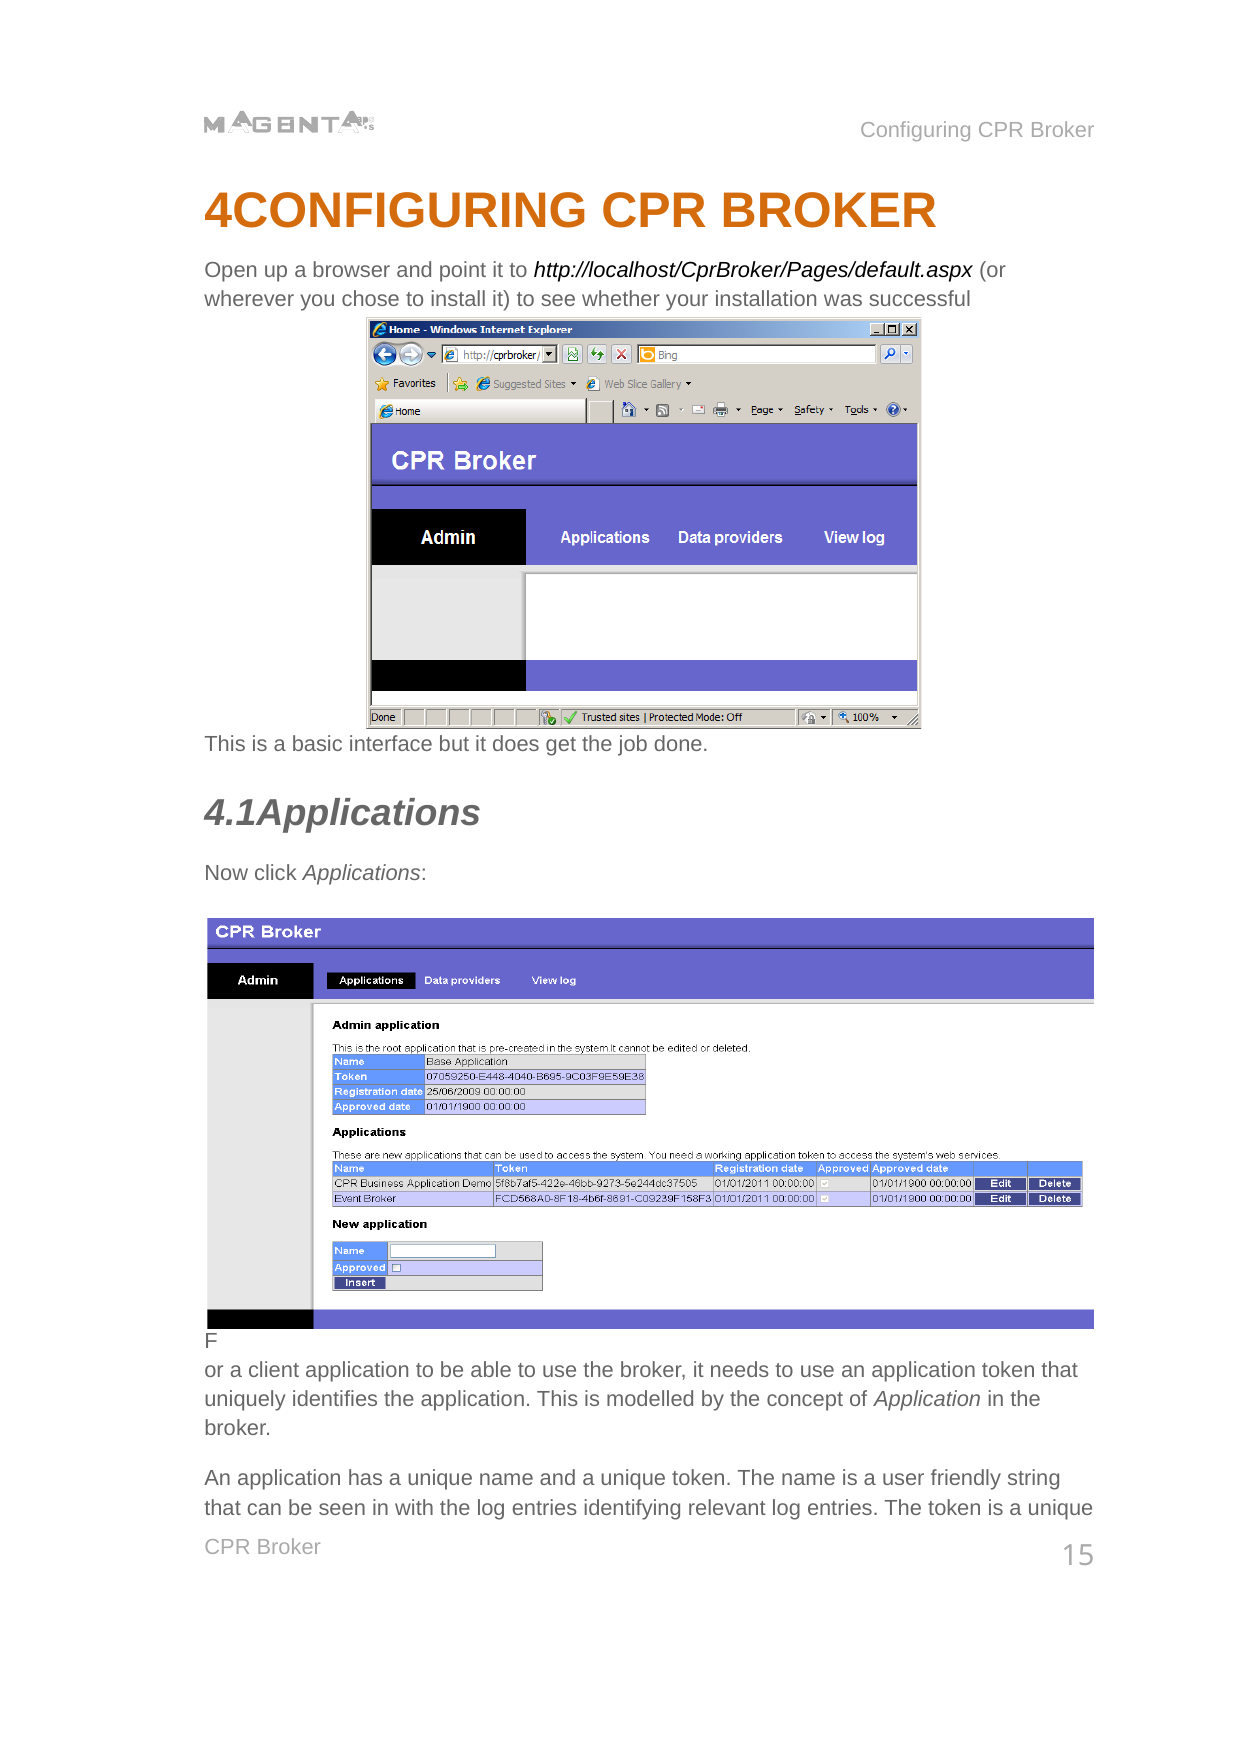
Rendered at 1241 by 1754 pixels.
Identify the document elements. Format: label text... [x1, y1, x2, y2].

text For a client application to be able to use the broker, it needs to use an application token that uniquely identifies the application. This is modelled by the concept of Application in the broker. [204, 1329, 1094, 1442]
text Now click Applications: [204, 857, 1094, 887]
text An application has a unique name and a unique token. The name is a user friendly string that can be seen in with the log entries identifying relevant log entries. The token is a unique [204, 1462, 1094, 1521]
picture [366, 317, 922, 729]
subtitle Configuring CPR Broker [204, 181, 1094, 239]
subtitle Applications [204, 778, 1094, 837]
text This is a basic interface but it does get the job done. [204, 729, 1094, 757]
text Open up a browser and point it to http://localhost/CprBroker/Pages/default.aspx (or wherever you chose to install it) to see whether your installation was successful [204, 254, 1094, 312]
picture [207, 918, 1094, 1329]
